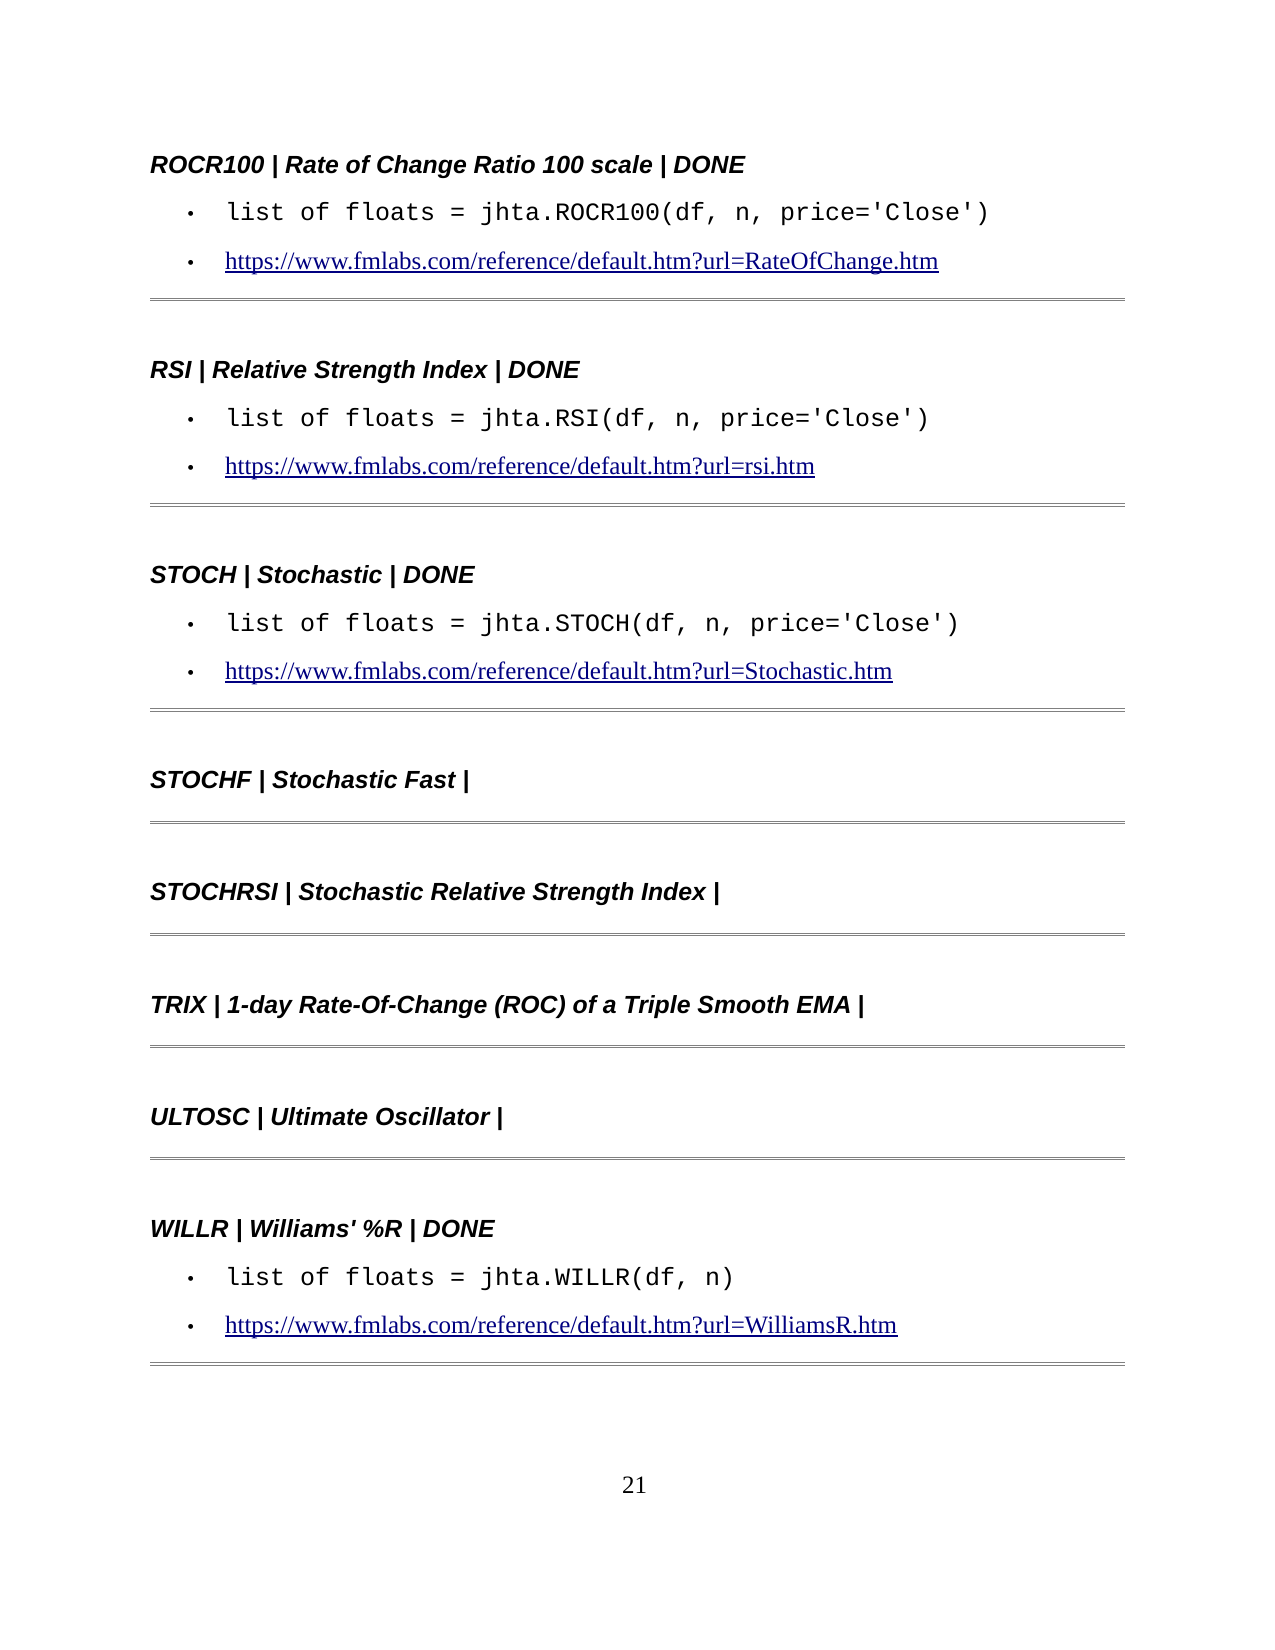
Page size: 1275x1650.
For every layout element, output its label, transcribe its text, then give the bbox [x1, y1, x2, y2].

list list of floats = jhta.WILLR(df, n) [187, 1264, 1125, 1292]
subtitle ROCR100 | Rate of Change Ratio 100 scale | DONE [150, 150, 1125, 178]
subtitle STOCHRSI | Stochastic Relative Strength Index | [150, 877, 1125, 906]
list https://www.fmlabs.com/reference/default.htm?url=rsi.htm [187, 451, 1125, 480]
list list of floats = jhta.RSI(df, n, price='Close') [187, 405, 1125, 433]
subtitle WILLR | Williams' %R | DONE [150, 1214, 1125, 1243]
list https://www.fmlabs.com/reference/default.htm?url=RateOfChange.htm [187, 246, 1125, 275]
subtitle RSI | Relative Strength Index | DONE [150, 355, 1125, 384]
list https://www.fmlabs.com/reference/default.htm?url=Stochastic.htm [187, 656, 1125, 685]
subtitle TRIX | 1-day Rate-Of-Change (ROC) of a Triple Smooth EMA | [150, 990, 1125, 1018]
subtitle ULTOSC | Ultimate Oscillator | [150, 1102, 1125, 1130]
subtitle STOCH | Stochastic | DONE [150, 560, 1125, 589]
list list of floats = jhta.STOCH(df, n, price='Close') [187, 610, 1125, 638]
subtitle STOCHF | Stochastic Fast | [150, 765, 1125, 794]
list list of floats = jhta.ROCR100(df, n, price='Close') [187, 200, 1125, 228]
list https://www.fmlabs.com/reference/default.htm?url=WilliamsR.htm [187, 1310, 1125, 1339]
